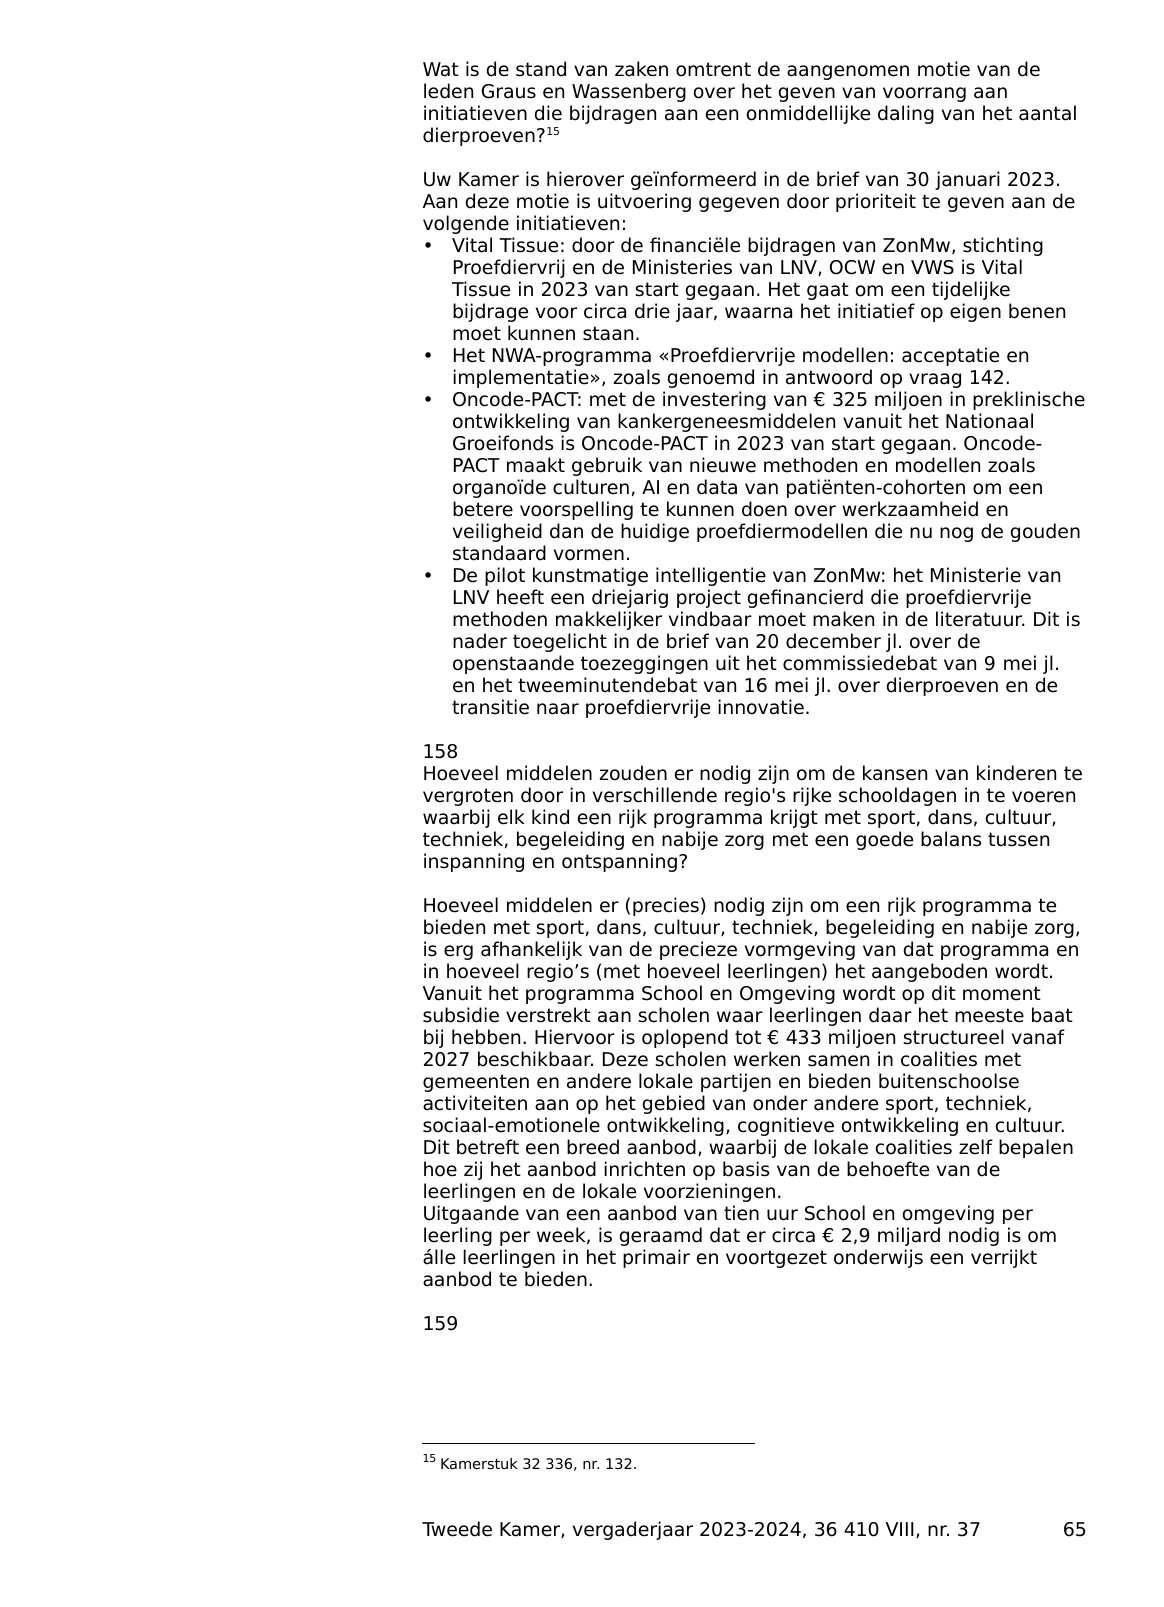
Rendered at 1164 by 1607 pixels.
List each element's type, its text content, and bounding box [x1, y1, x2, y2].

text Hoeveel middelen er (precies) nodig zijn om een rijk programma te bieden met sport, dans, cultuur, techniek, begeleiding en nabije zorg, is erg afhankelijk van de precieze vormgeving van dat programma en in hoeveel regio’s (met hoeveel leerlingen) het aangeboden wordt. Vanuit het programma School en Omgeving wordt op dit moment subsidie verstrekt aan scholen waar leerlingen daar het meeste baat bij hebben. Hiervoor is oplopend tot € 433 miljoen structureel vanaf 2027 beschikbaar. Deze scholen werken samen in coalities met gemeenten en andere lokale partijen en bieden buitenschoolse activiteiten aan op het gebied van onder andere sport, techniek, sociaal-emotionele ontwikkeling, cognitieve ontwikkeling en cultuur. Dit betreft een breed aanbod, waarbij de lokale coalities zelf bepalen hoe zij het aanbod inrichten op basis van de behoefte van de leerlingen en de lokale voorzieningen. [422, 895, 1087, 1203]
text • Vital Tissue: door de financiële bijdragen van ZonMw, stichting Proefdiervrij en de Ministeries van LNV, OCW en VWS is Vital Tissue in 2023 van start gegaan. Het gaat om een tijdelijke bijdrage voor circa drie jaar, waarna het initiatief op eigen benen moet kunnen staan. [422, 235, 1087, 345]
text Uw Kamer is hierover geïnformeerd in de brief van 30 januari 2023. Aan deze motie is uitvoering gegeven door prioriteit te geven aan de volgende initiatieven: [422, 169, 1087, 235]
text 159 [422, 1313, 1087, 1335]
text • De pilot kunstmatige intelligentie van ZonMw: het Ministerie van LNV heeft een driejarig project gefinancierd die proefdiervrije methoden makkelijker vindbaar moet maken in de literatuur. Dit is nader toegelicht in de brief van 20 december jl. over de openstaande toezeggingen uit het commissiedebat van 9 mei jl. en het tweeminutendebat van 16 mei jl. over dierproeven en de transitie naar proefdiervrije innovatie. [422, 565, 1087, 719]
text Kamerstuk 32 336, nr. 132. [422, 1452, 1087, 1474]
text • Het NWA-programma «Proefdiervrije modellen: acceptatie en implementatie», zoals genoemd in antwoord op vraag 142. [422, 345, 1087, 389]
text 158 [422, 741, 1087, 763]
text Wat is de stand van zaken omtrent de aangenomen motie van de leden Graus en Wassenberg over het geven van voorrang aan initiatieven die bijdragen aan een onmiddellijke daling van het aantal dierproeven? [422, 59, 1087, 147]
text Uitgaande van een aanbod van tien uur School en omgeving per leerling per week, is geraamd dat er circa € 2,9 miljard nodig is om álle leerlingen in het primair en voortgezet onderwijs een verrijkt aanbod te bieden. [422, 1203, 1087, 1291]
text • Oncode-PACT: met de investering van € 325 miljoen in preklinische ontwikkeling van kankergeneesmiddelen vanuit het Nationaal Groeifonds is Oncode-PACT in 2023 van start gegaan. Oncode-PACT maakt gebruik van nieuwe methoden en modellen zoals organoïde culturen, AI en data van patiënten-cohorten om een betere voorspelling te kunnen doen over werkzaamheid en veiligheid dan de huidige proefdiermodellen die nu nog de gouden standaard vormen. [422, 389, 1087, 565]
text Hoeveel middelen zouden er nodig zijn om de kansen van kinderen te vergroten door in verschillende regio's rijke schooldagen in te voeren waarbij elk kind een rijk programma krijgt met sport, dans, cultuur, techniek, begeleiding en nabije zorg met een goede balans tussen inspanning en ontspanning? [422, 763, 1087, 873]
